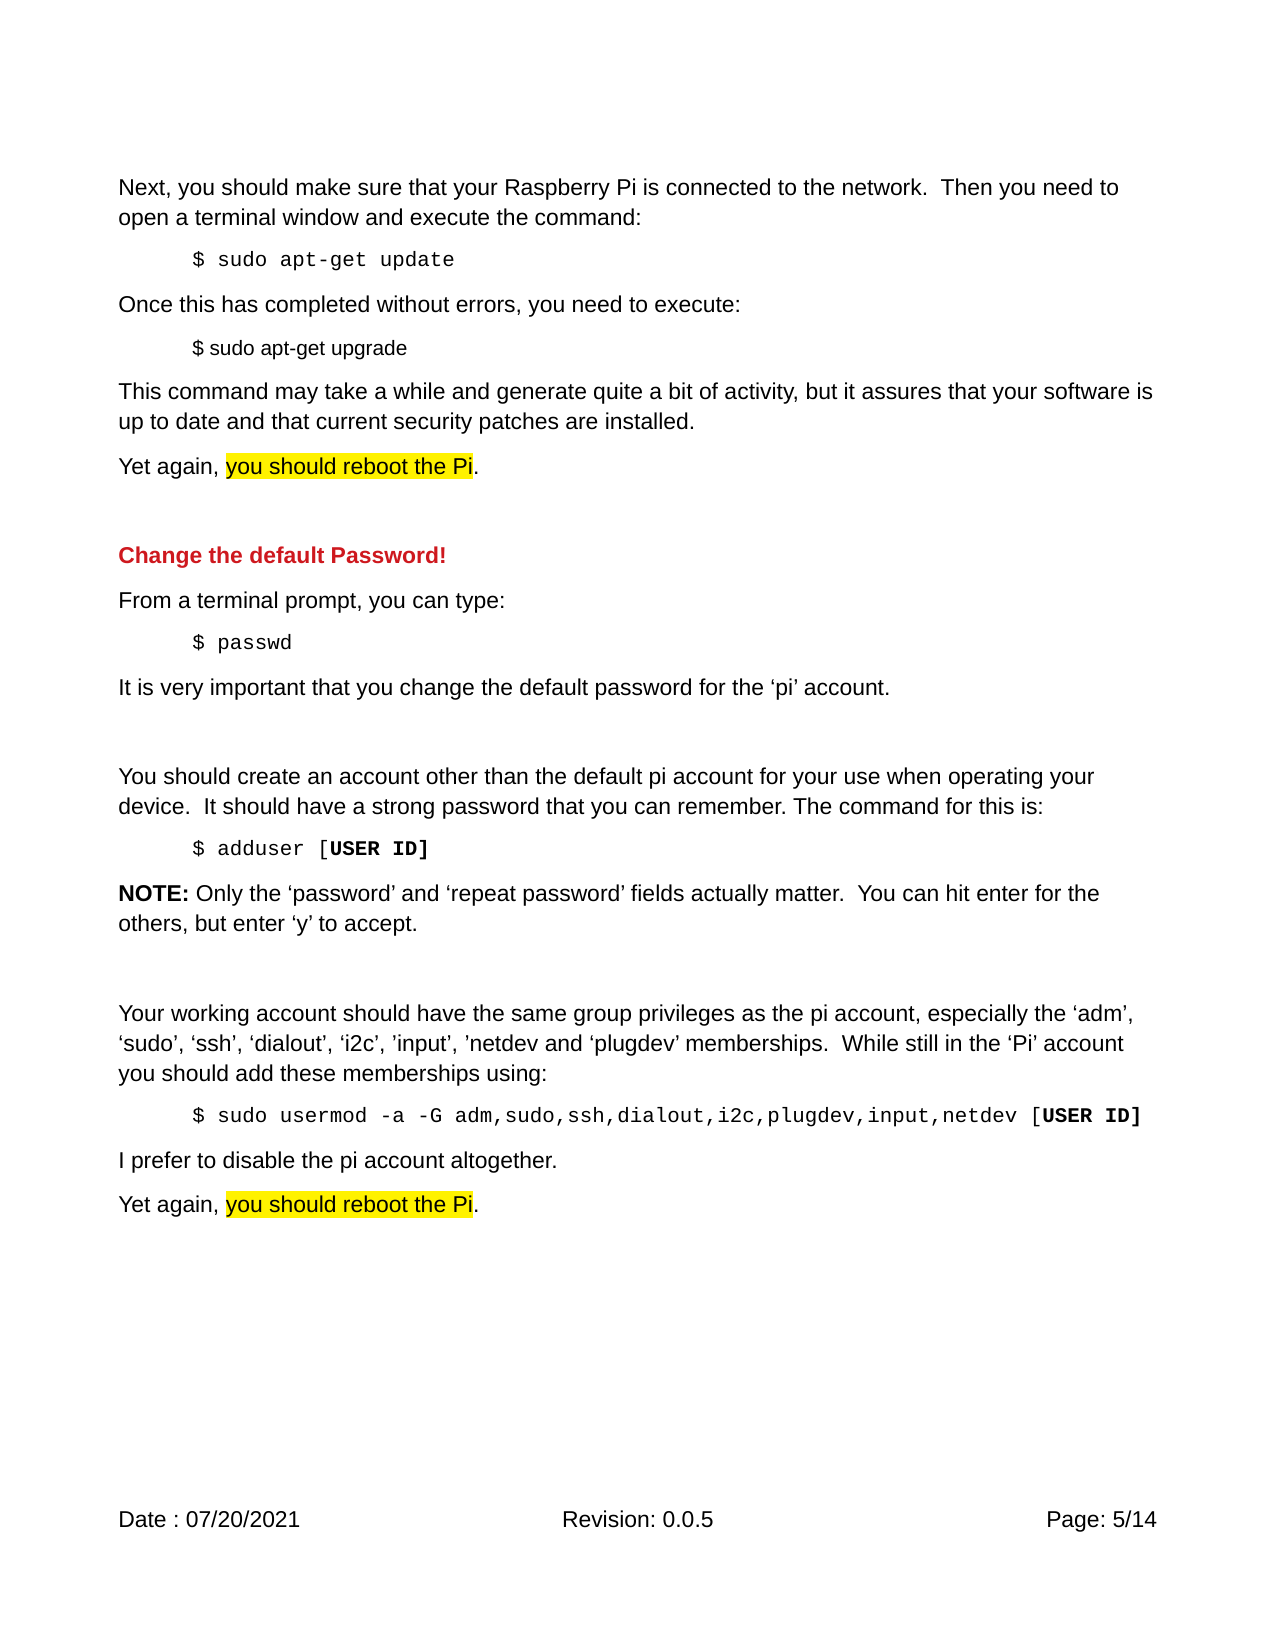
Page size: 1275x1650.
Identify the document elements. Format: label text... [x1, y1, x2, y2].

text You should create an account other than the default pi account for your use when operating your device. It should have a strong password that you can remember. The command for this is: [118, 763, 1157, 820]
text From a terminal prompt, you can type: [118, 587, 1157, 613]
text $ sudo usermod -a -G adm,sudo,ssh,dialout,i2c,plugdev,input,netdev [USER ID] [192, 1105, 1157, 1128]
text I prefer to disable the pi account altogether. [118, 1147, 1157, 1173]
text Next, you should make sure that your Raspberry Pi is connected to the network. Then you need to open a terminal window and execute the command: [118, 174, 1157, 231]
text Yet again, you should reboot the Pi. [118, 1191, 1157, 1218]
text It is very important that you change the default password for the ‘pi’ account. [118, 673, 1157, 700]
text $ sudo apt-get upgrade [192, 336, 1157, 359]
text NOTE: Only the ‘password’ and ‘repeat password’ fields actually matter. You can hit enter for the others, but enter ‘y’ to accept. [118, 880, 1157, 936]
text Change the default Password! [118, 542, 1157, 568]
text Yet again, you should reboot the Pi. [118, 453, 1157, 479]
text Your working account should have the same group privileges as the pi account, especially the ‘adm’, ‘sudo’, ‘ssh’, ‘dialout’, ‘i2c’, ’input’, ’netdev and ‘plugdev’ memberships. While still in the ‘Pi’ account you should add these memberships using: [118, 1000, 1157, 1086]
text This command may take a while and generate quite a bit of activity, but it assures that your software is up to date and that current security patches are installed. [118, 378, 1157, 434]
text Once this has completed without errors, you need to execute: [118, 291, 1157, 317]
text $ sudo apt-get update [192, 249, 1157, 273]
text $ adduser [USER ID] [192, 838, 1157, 862]
text $ passwd [192, 632, 1157, 655]
